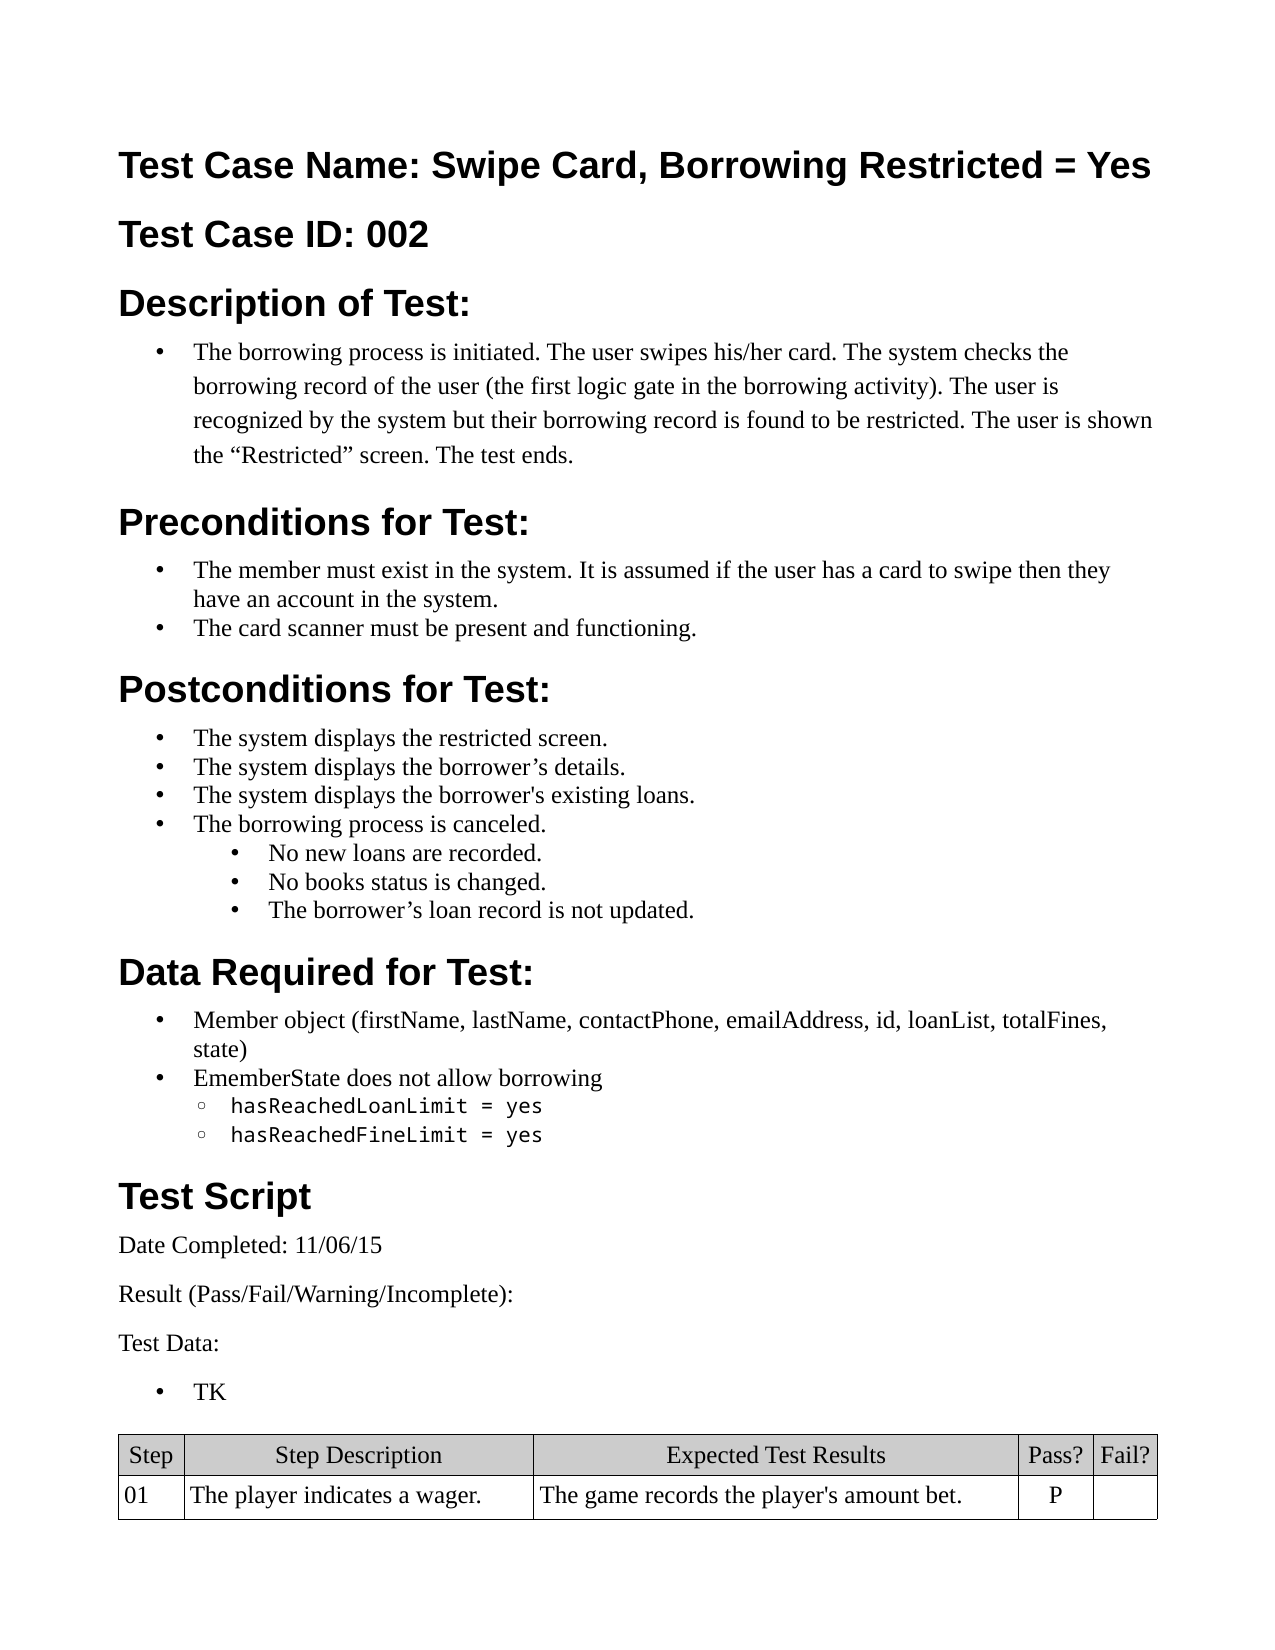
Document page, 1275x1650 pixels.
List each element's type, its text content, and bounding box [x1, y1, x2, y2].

list The borrower’s loan record is not updated. [231, 896, 1157, 924]
list hasReachedLoanLimit = yes [193, 1092, 1157, 1120]
list The card scanner must be present and functioning. [156, 613, 1157, 642]
list The borrowing process is canceled. [156, 809, 1157, 838]
subtitle Data Required for Test: [118, 949, 1157, 993]
subtitle Postconditions for Test: [118, 667, 1157, 711]
text Date Completed: 11/06/15 [118, 1230, 1157, 1258]
list No books status is changed. [231, 867, 1157, 896]
table_cell The player indicates a wager. [185, 1476, 533, 1519]
subtitle Test Case ID: 002 [118, 212, 1157, 255]
subtitle Description of Test: [118, 280, 1157, 324]
table_header Step Description [185, 1435, 533, 1475]
table_cell P [1019, 1476, 1093, 1519]
table_header Fail? [1094, 1435, 1157, 1475]
subtitle Preconditions for Test: [118, 499, 1157, 543]
list No new loans are recorded. [231, 838, 1157, 867]
table_cell The game records the player's amount bet. [534, 1476, 1018, 1519]
list EmemberState does not allow borrowing [156, 1063, 1157, 1092]
list The borrowing process is initiated. The user swipes his/her card. The system checks the borrowing record of the user (the first logic gate in the borrowing activity). The user is recognized by the system but their borrowing record is found to be restricted. The user is shown the “Restricted” screen. The test ends. [156, 337, 1157, 469]
table_cell [1094, 1476, 1157, 1519]
table_cell 01 [119, 1476, 184, 1519]
list Member object (firstName, lastName, contactPhone, emailAddress, id, loanList, totalFines, state) [156, 1005, 1157, 1063]
table_header Pass? [1019, 1435, 1093, 1475]
table_header Expected Test Results [534, 1435, 1018, 1475]
subtitle Test Script [118, 1173, 1157, 1217]
table_header Step [119, 1435, 184, 1475]
list The system displays the borrower's existing loans. [156, 781, 1157, 809]
list The system displays the restricted screen. [156, 723, 1157, 752]
list hasReachedFineLimit = yes [193, 1120, 1157, 1148]
text Result (Pass/Fail/Warning/Incomplete): [118, 1279, 1157, 1307]
list The system displays the borrower’s details. [156, 752, 1157, 781]
list The member must exist in the system. It is assumed if the user has a card to swipe then they have an account in the system. [156, 556, 1157, 613]
subtitle Test Case Name: Swipe Card, Borrowing Restricted = Yes [118, 143, 1157, 187]
text Test Data: [118, 1328, 1157, 1357]
list TK [156, 1377, 1157, 1406]
